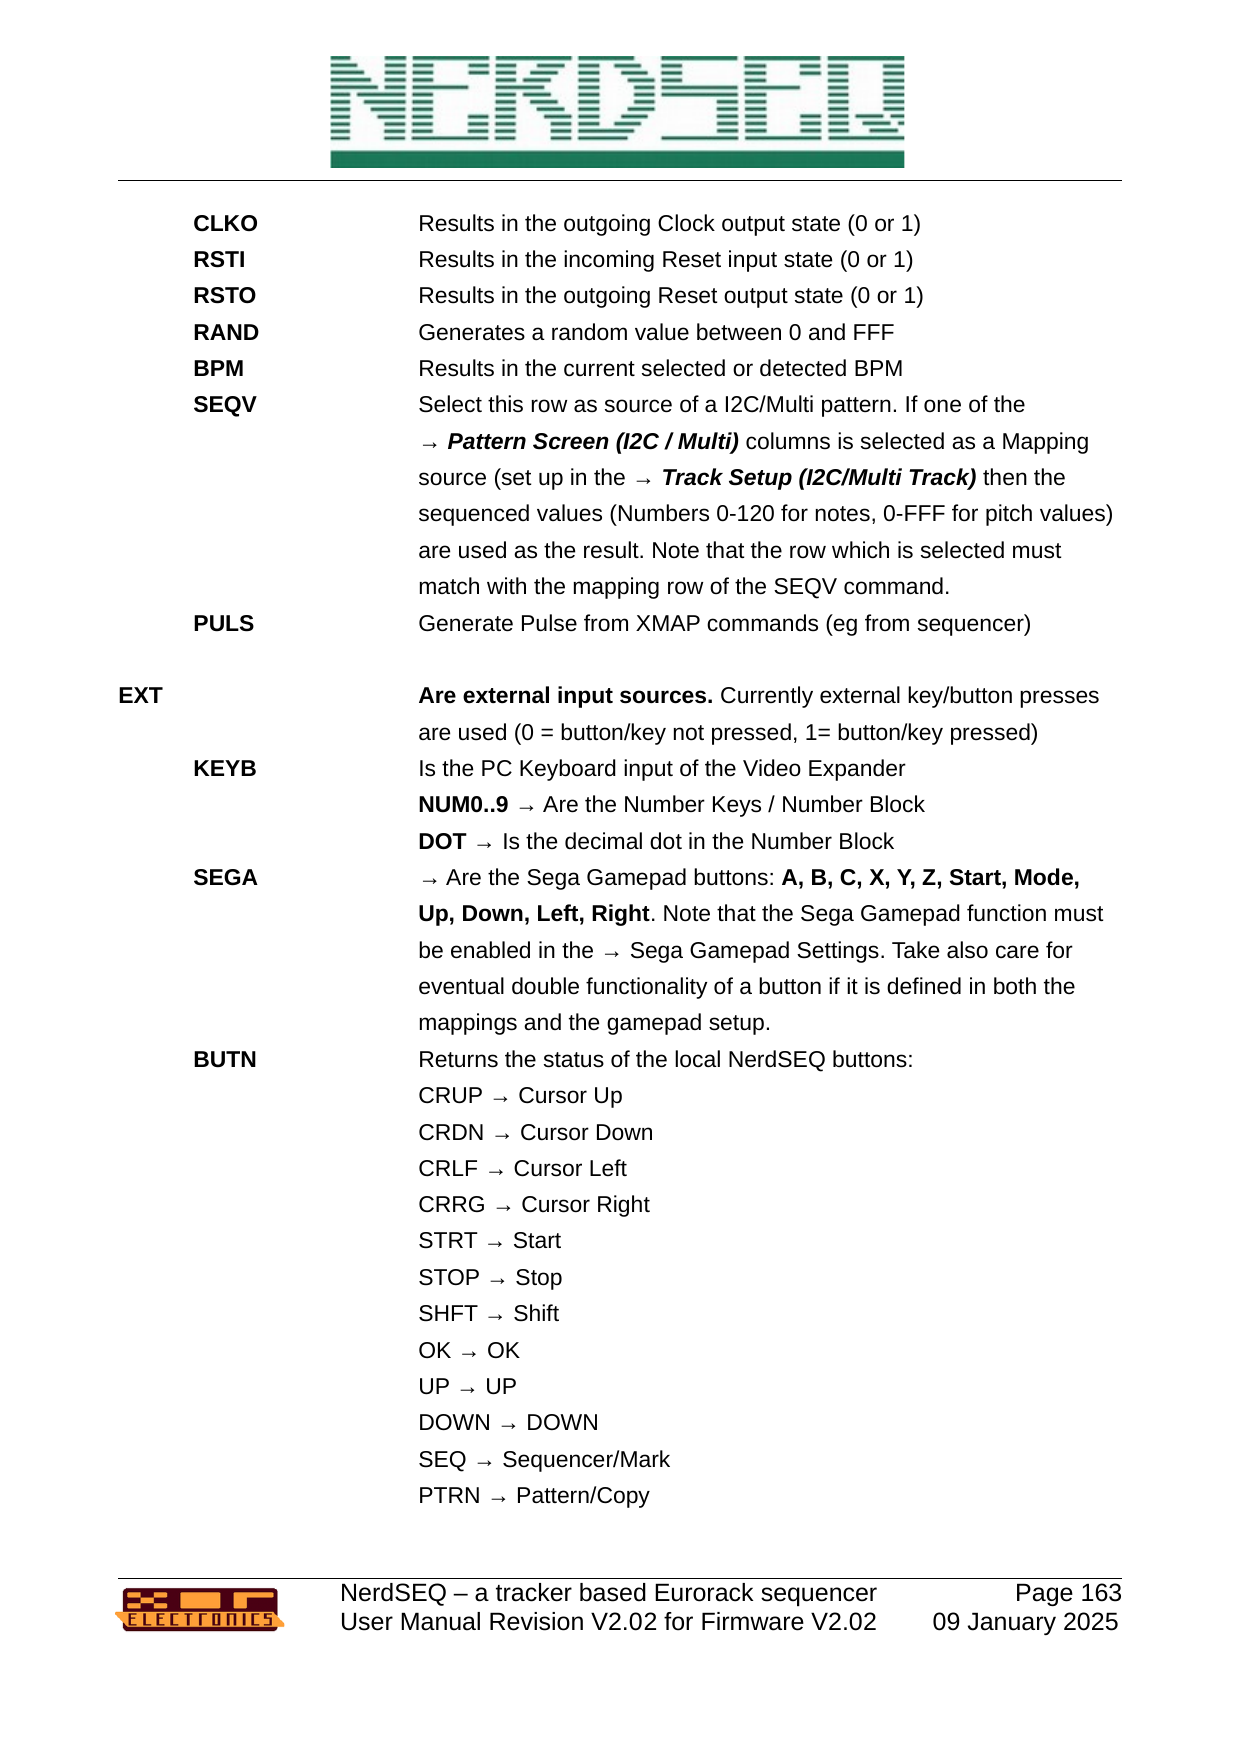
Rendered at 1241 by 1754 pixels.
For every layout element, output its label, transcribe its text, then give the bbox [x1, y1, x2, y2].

picture [330, 56, 905, 168]
text DOT → Is the decimal dot in the Number Block [118, 828, 1122, 854]
text EXT Are external input sources. Currently external key/button presses are used (0 = button/key not pressed, 1= button/key pressed) [118, 682, 1122, 745]
text CRUP → Cursor Up [118, 1082, 1122, 1108]
text BUTN Returns the status of the local NerdSEQ buttons: [118, 1046, 1122, 1072]
picture [115, 1584, 285, 1634]
text CLKO Results in the outgoing Clock output state (0 or 1) [118, 209, 1122, 236]
text RSTI Results in the incoming Reset input state (0 or 1) [118, 246, 1122, 272]
text CRLF → Cursor Left [118, 1155, 1122, 1181]
text CRDN → Cursor Down [118, 1118, 1122, 1145]
text NUM0..9 → Are the Number Keys / Number Block [118, 791, 1122, 818]
text RSTO Results in the outgoing Reset output state (0 or 1) [118, 282, 1122, 309]
text RAND Generates a random value between 0 and FFF [118, 319, 1122, 345]
text CRRG → Cursor Right [118, 1191, 1122, 1217]
text SHFT → Shift [118, 1300, 1122, 1327]
text PTRN → Pattern/Copy [118, 1482, 1122, 1508]
text BPM Results in the current selected or detected BPM [118, 355, 1122, 381]
text KEYB Is the PC Keyboard input of the Video Expander [118, 755, 1122, 781]
text DOWN → DOWN [118, 1409, 1122, 1436]
text PULS Generate Pulse from XMAP commands (eg from sequencer) [118, 609, 1122, 636]
text UP → UP [118, 1373, 1122, 1399]
text STOP → Stop [118, 1264, 1122, 1290]
text SEQ → Sequencer/Mark [118, 1446, 1122, 1472]
text SEGA → Are the Sega Gamepad buttons: A, B, C, X, Y, Z, Start, Mode, Up, Down, Left, Right. Note that the Sega Gamepad function must be enabled in the → Sega Gamepad Settings. Take also care for eventual double functionality of a button if it is defined in both the mappings and the gamepad setup. [118, 864, 1122, 1036]
text STRT → Start [118, 1227, 1122, 1254]
text SEQV Select this row as source of a I2C/Multi pattern. If one of the → Pattern Screen (I2C / Multi) columns is selected as a Mapping source (set up in the → Track Setup (I2C/Multi Track) then the sequenced values (Numbers 0-120 for notes, 0-FFF for pitch values) are used as the result. Note that the row which is selected must match with the mapping row of the SEQV command. [118, 391, 1122, 599]
text OK → OK [118, 1337, 1122, 1363]
